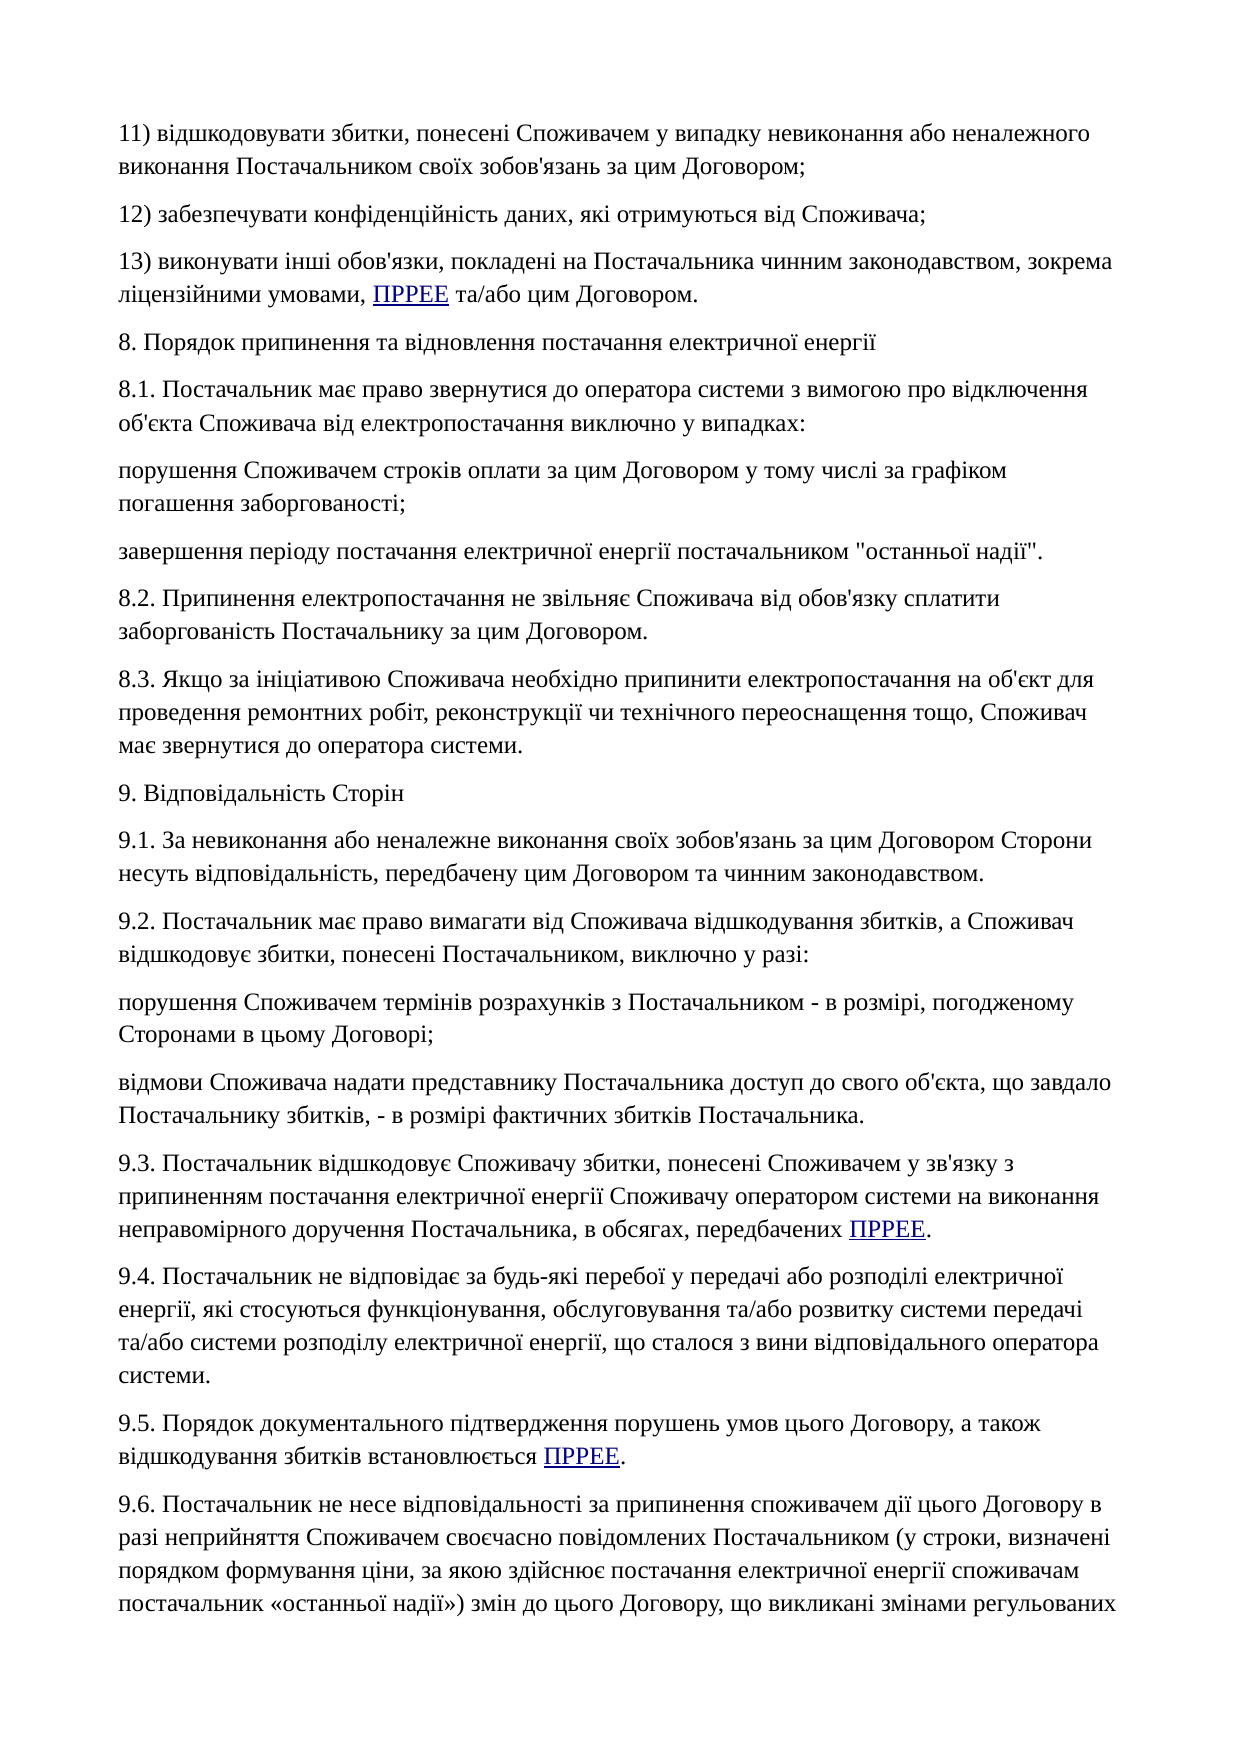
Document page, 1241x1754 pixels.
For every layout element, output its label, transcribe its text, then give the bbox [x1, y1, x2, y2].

text 9.2. Постачальник має право вимагати від Споживача відшкодування збитків, а Споживач відшкодовує збитки, понесені Постачальником, виключно у разі: [118, 906, 1122, 968]
text 12) забезпечувати конфіденційність даних, які отримуються від Споживача; [118, 199, 1122, 227]
text 11) відшкодовувати збитки, понесені Споживачем у випадку невиконання або неналежного виконання Постачальником своїх зобов'язань за цим Договором; [118, 118, 1122, 180]
text 8.1. Постачальник має право звернутися до оператора системи з вимогою про відключення об'єкта Споживача від електропостачання виключно у випадках: [118, 374, 1122, 436]
text 9.6. Постачальник не несе відповідальності за припинення споживачем дії цього Договору в разі неприйняття Споживачем своєчасно повідомлених Постачальником (у строки, визначені порядком формування ціни, за якою здійснює постачання електричної енергії споживачам постачальник «останньої надії») змін до цього Договору, що викликані змінами регульованих [118, 1489, 1122, 1617]
text порушення Споживачем строків оплати за цим Договором у тому числі за графіком погашення заборгованості; [118, 455, 1122, 517]
text 9. Відповідальність Сторін [118, 778, 1122, 806]
text завершення періоду постачання електричної енергії постачальником "останньої надії". [118, 536, 1122, 564]
text порушення Споживачем термінів розрахунків з Постачальником - в розмірі, погодженому Сторонами в цьому Договорі; [118, 987, 1122, 1048]
text 9.5. Порядок документального підтвердження порушень умов цього Договору, а також відшкодування збитків встановлюється ПРРЕЕ. [118, 1408, 1122, 1470]
text 8. Порядок припинення та відновлення постачання електричної енергії [118, 327, 1122, 356]
text 9.3. Постачальник відшкодовує Споживачу збитки, понесені Споживачем у зв'язку з припиненням постачання електричної енергії Споживачу оператором системи на виконання неправомірного доручення Постачальника, в обсягах, передбачених ПРРЕЕ. [118, 1148, 1122, 1243]
text 9.4. Постачальник не відповідає за будь-які перебої у передачі або розподілі електричної енергії, які стосуються функціонування, обслуговування та/або розвитку системи передачі та/або системи розподілу електричної енергії, що сталося з вини відповідального оператора системи. [118, 1261, 1122, 1389]
text 8.2. Припинення електропостачання не звільняє Споживача від обов'язку сплатити заборгованість Постачальнику за цим Договором. [118, 583, 1122, 645]
text 13) виконувати інші обов'язки, покладені на Постачальника чинним законодавством, зокрема ліцензійними умовами, ПРРЕЕ та/або цим Договором. [118, 246, 1122, 308]
text 9.1. За невиконання або неналежне виконання своїх зобов'язань за цим Договором Сторони несуть відповідальність, передбачену цим Договором та чинним законодавством. [118, 825, 1122, 887]
text 8.3. Якщо за ініціативою Споживача необхідно припинити електропостачання на об'єкт для проведення ремонтних робіт, реконструкції чи технічного переоснащення тощо, Споживач має звернутися до оператора системи. [118, 664, 1122, 759]
text відмови Споживача надати представнику Постачальника доступ до свого об'єкта, що завдало Постачальнику збитків, - в розмірі фактичних збитків Постачальника. [118, 1067, 1122, 1129]
